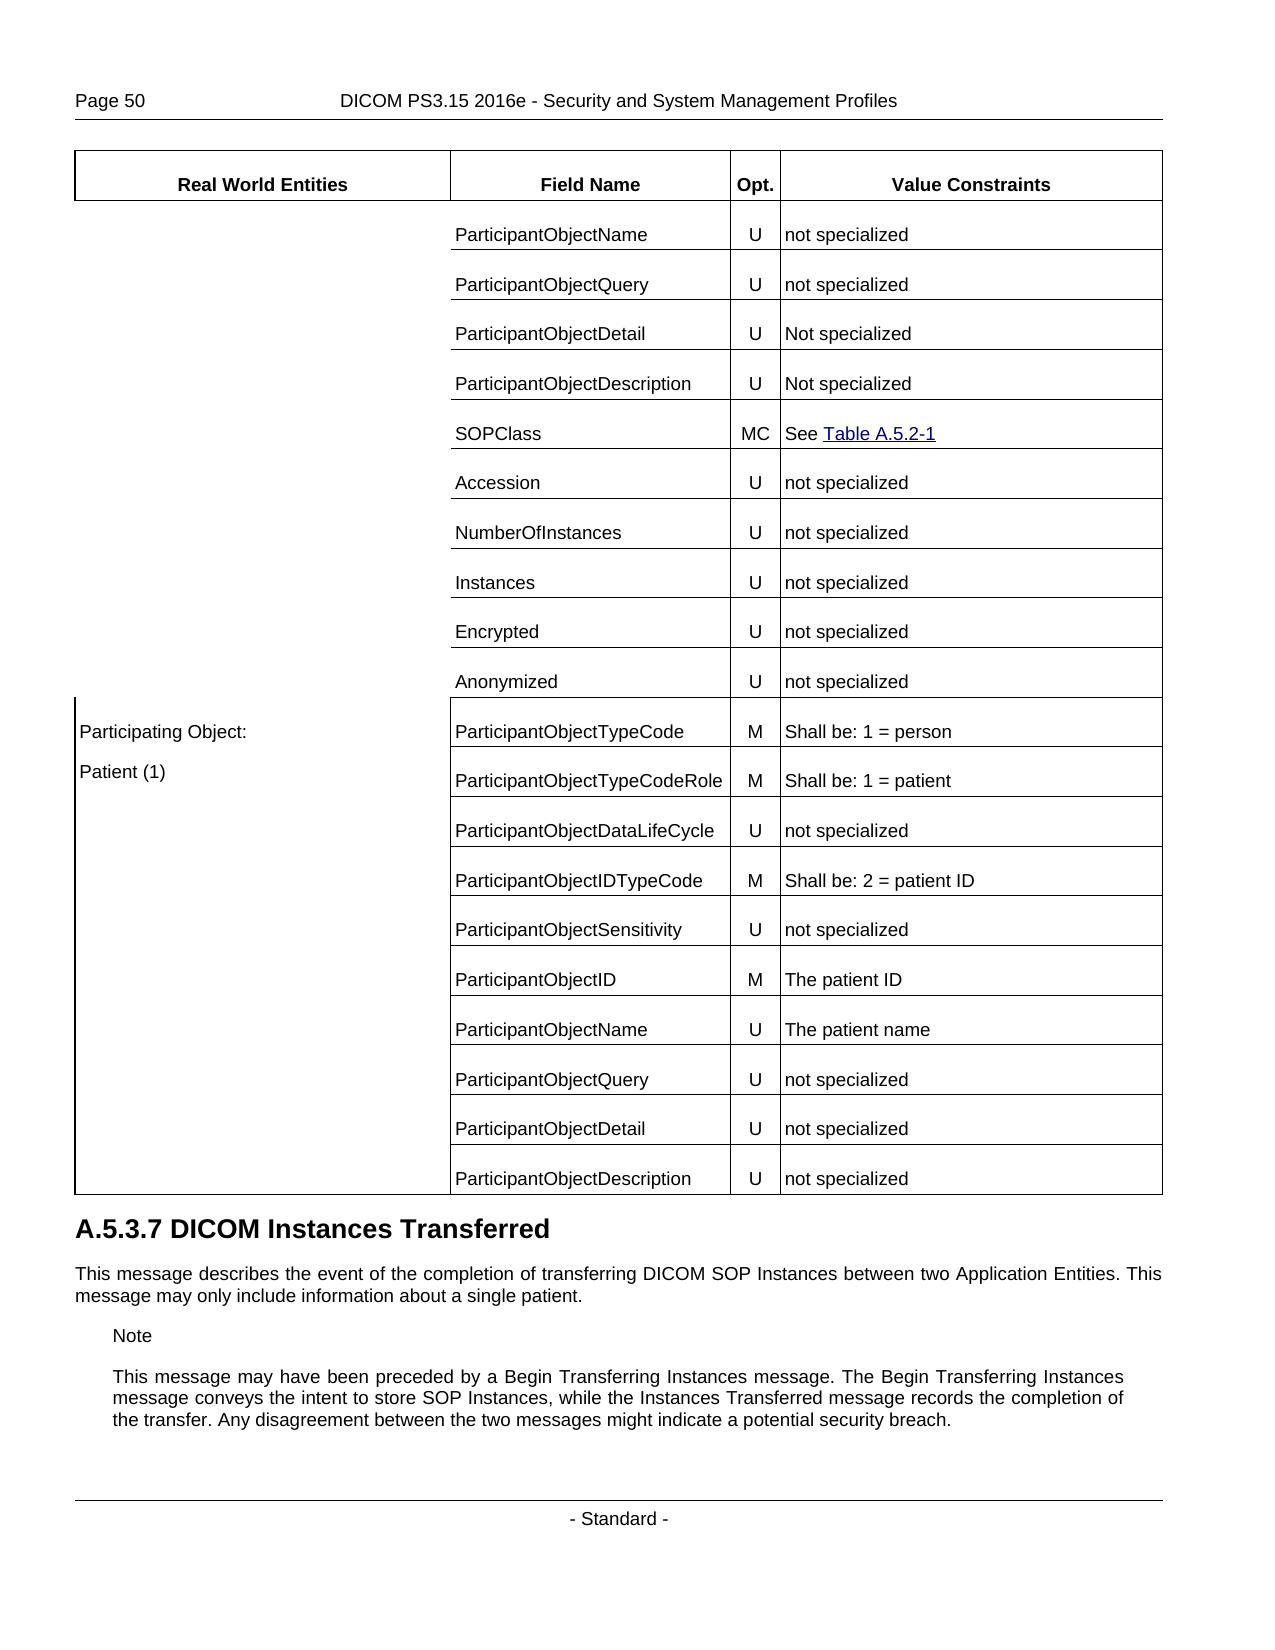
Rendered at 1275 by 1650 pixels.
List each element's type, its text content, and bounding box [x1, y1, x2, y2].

table_cell not specialized [781, 598, 1162, 647]
table_cell MC [731, 400, 780, 448]
table_cell not specialized [781, 499, 1162, 547]
table_cell not specialized [781, 648, 1162, 697]
table_cell ParticipantObjectDetail [451, 300, 730, 349]
text A.5.3.7 DICOM Instances Transferred [75, 1213, 1162, 1244]
table_cell U [731, 896, 780, 945]
table_cell ParticipantObjectIDTypeCode [451, 847, 730, 895]
table_cell The patient name [781, 996, 1162, 1044]
table_cell Anonymized [451, 648, 730, 697]
table_cell U [731, 1145, 780, 1193]
table_cell U [731, 499, 780, 547]
table_cell Shall be: 2 = patient ID [781, 847, 1162, 895]
table_cell ParticipantObjectDescription [451, 1145, 730, 1193]
table_cell M [731, 946, 780, 995]
text This message describes the event of the completion of transferring DICOM SOP Instances between two Application Entities. This message may only include information about a single patient. [75, 1263, 1162, 1306]
table_cell U [731, 598, 780, 647]
table_cell U [731, 996, 780, 1044]
text Note [112, 1325, 1125, 1347]
table_cell The patient ID [781, 946, 1162, 995]
table_cell Not specialized [781, 350, 1162, 398]
table_cell not specialized [781, 1095, 1162, 1144]
table_cell ParticipantObjectID [451, 946, 730, 995]
table_cell U [731, 300, 780, 349]
table_cell ParticipantObjectSensitivity [451, 896, 730, 945]
table_cell ParticipantObjectTypeCode [451, 698, 730, 746]
table_cell Participating Object: Patient (1) [76, 697, 450, 1193]
table_cell Shall be: 1 = patient [781, 747, 1162, 796]
table_cell NumberOfInstances [451, 499, 730, 547]
table_cell ParticipantObjectDetail [451, 1095, 730, 1144]
table_cell ParticipantObjectName [451, 201, 730, 249]
table_header Field Name [451, 151, 730, 200]
table_cell ParticipantObjectTypeCodeRole [451, 747, 730, 796]
table_cell U [731, 449, 780, 498]
table_cell not specialized [781, 797, 1162, 846]
table_cell U [731, 648, 780, 697]
text This message may have been preceded by a Begin Transferring Instances message. The Begin Transferring Instances message conveys the intent to store SOP Instances, while the Instances Transferred message records the completion of the transfer. Any disagreement between the two messages might indicate a potential security breach. [112, 1365, 1125, 1430]
table_cell U [731, 350, 780, 398]
table_cell not specialized [781, 896, 1162, 945]
table_cell U [731, 250, 780, 299]
table_cell not specialized [781, 549, 1162, 597]
table_cell not specialized [781, 449, 1162, 498]
table_cell U [731, 201, 780, 249]
table_cell ParticipantObjectQuery [451, 250, 730, 299]
table_cell M [731, 747, 780, 796]
table_cell Accession [451, 449, 730, 498]
table_cell ParticipantObjectName [451, 996, 730, 1044]
table_header Real World Entities [76, 151, 450, 200]
table_cell U [731, 549, 780, 597]
table_header Opt. [731, 151, 780, 200]
table_cell not specialized [781, 1145, 1162, 1193]
table_cell Encrypted [451, 598, 730, 647]
table_cell Shall be: 1 = person [781, 698, 1162, 746]
table_cell Instances [451, 549, 730, 597]
table_cell U [731, 1045, 780, 1094]
table_cell U [731, 1095, 780, 1144]
table_cell M [731, 698, 780, 746]
table_cell ParticipantObjectDataLifeCycle [451, 797, 730, 846]
table_cell M [731, 847, 780, 895]
table_cell ParticipantObjectQuery [451, 1045, 730, 1094]
table_cell not specialized [781, 1045, 1162, 1094]
table_cell SOPClass [451, 400, 730, 448]
table_header Value Constraints [781, 151, 1162, 200]
table_cell Not specialized [781, 300, 1162, 349]
table_cell See Table A.5.2-1 [781, 400, 1162, 448]
table_cell not specialized [781, 201, 1162, 249]
table_cell not specialized [781, 250, 1162, 299]
table_cell ParticipantObjectDescription [451, 350, 730, 398]
table_cell U [731, 797, 780, 846]
